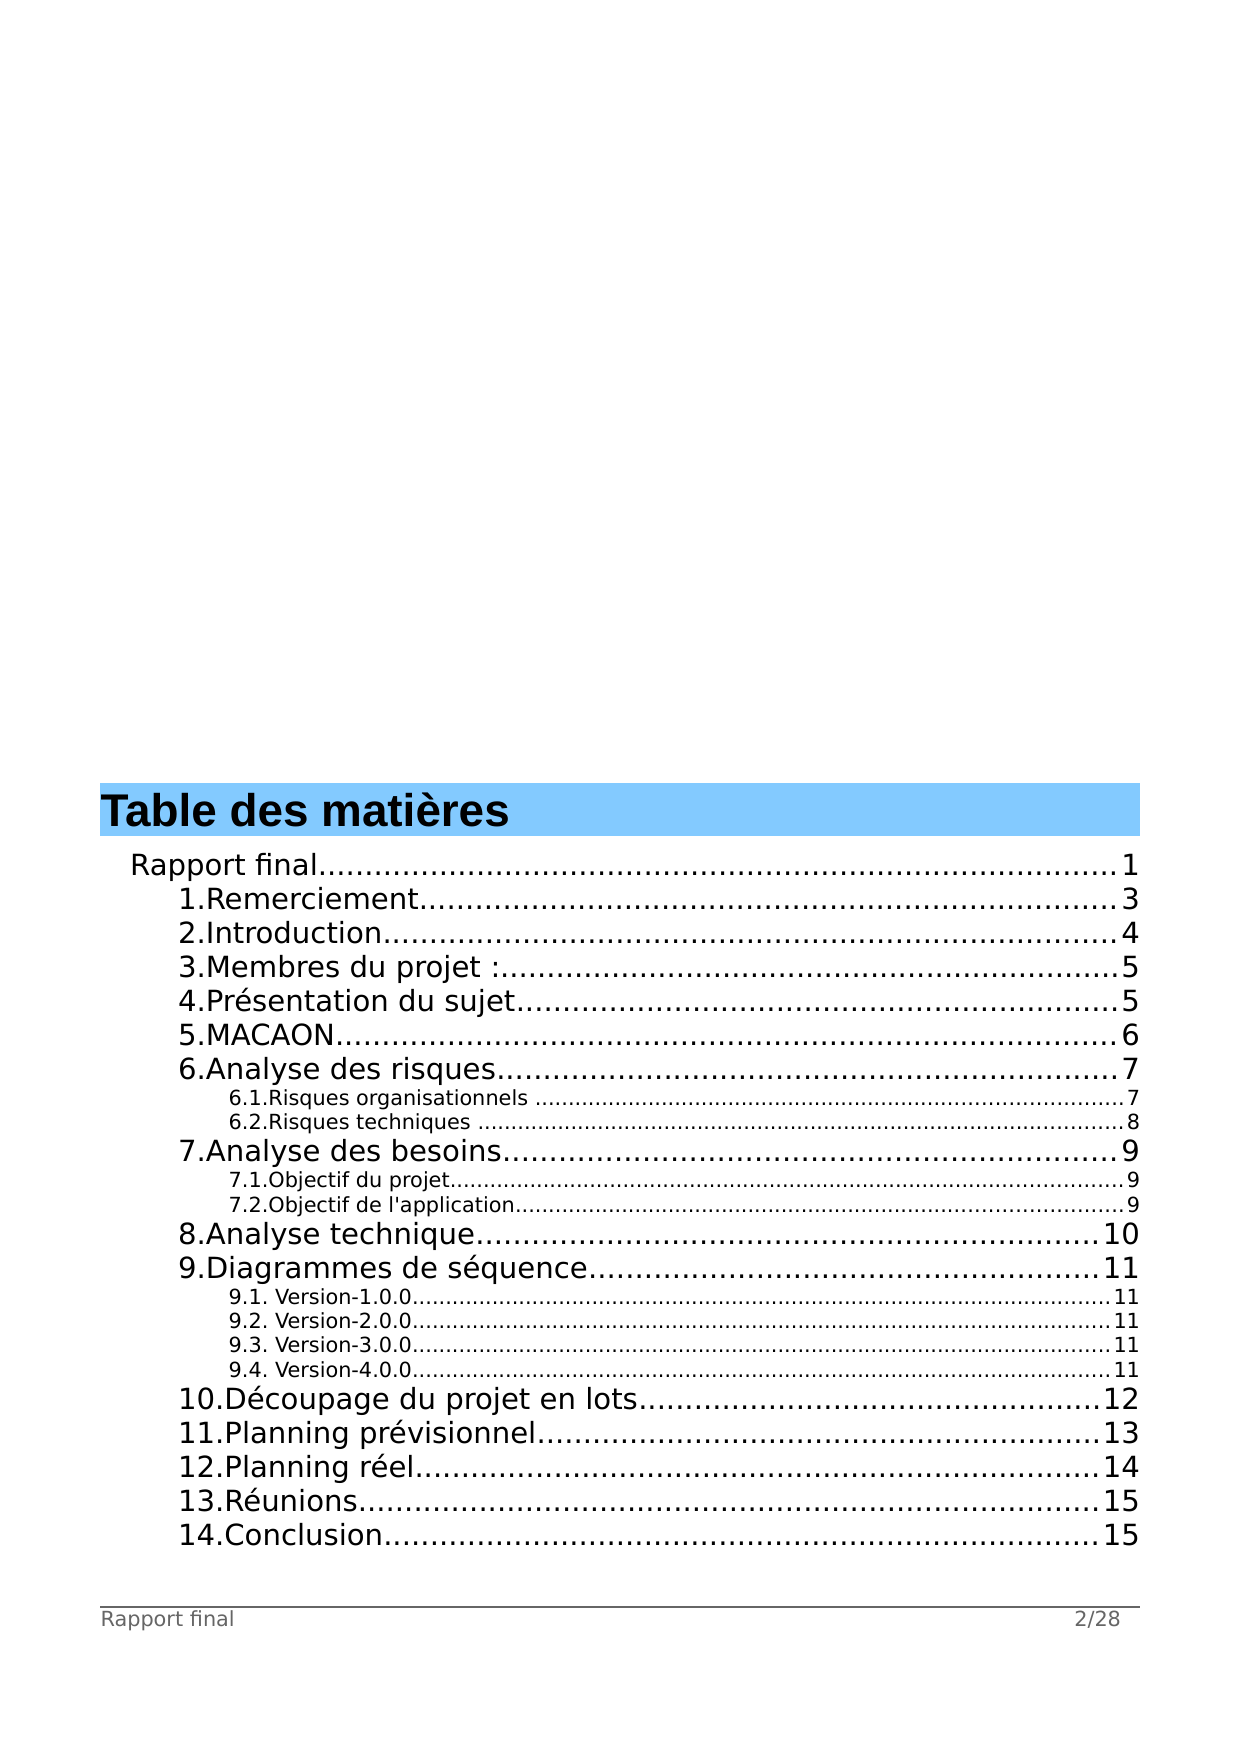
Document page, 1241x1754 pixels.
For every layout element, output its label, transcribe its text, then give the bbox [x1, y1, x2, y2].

text 9.4. Version-4.0.0 11 [189, 1358, 1140, 1382]
text 7.1.Objectif du projet 9 [189, 1168, 1140, 1193]
subtitle Table des matières [100, 783, 1140, 836]
text 13.Réunions 15 [159, 1484, 1140, 1518]
text 4.Présentation du sujet 5 [159, 984, 1140, 1018]
text 6.1.Risques organisationnels 7 [189, 1086, 1140, 1110]
text 9.3. Version-3.0.0 11 [189, 1333, 1140, 1358]
text Rapport final 1 [130, 848, 1140, 882]
text 5.MACAON 6 [159, 1018, 1140, 1052]
text 9.2. Version-2.0.0 11 [189, 1309, 1140, 1333]
text 3.Membres du projet : 5 [159, 950, 1140, 984]
text 10.Découpage du projet en lots 12 [159, 1382, 1140, 1416]
text 2.Introduction 4 [159, 916, 1140, 950]
text 9.1. Version-1.0.0 11 [189, 1285, 1140, 1309]
text 11.Planning prévisionnel 13 [159, 1416, 1140, 1450]
text 9.Diagrammes de séquence 11 [159, 1251, 1140, 1285]
text 14.Conclusion 15 [159, 1518, 1140, 1552]
text 12.Planning réel 14 [159, 1450, 1140, 1484]
text 7.Analyse des besoins 9 [159, 1134, 1140, 1168]
text 6.Analyse des risques 7 [159, 1052, 1140, 1086]
text 6.2.Risques techniques 8 [189, 1110, 1140, 1134]
text 1.Remerciement 3 [159, 882, 1140, 916]
text 8.Analyse technique 10 [159, 1217, 1140, 1251]
text 7.2.Objectif de l'application 9 [189, 1193, 1140, 1217]
